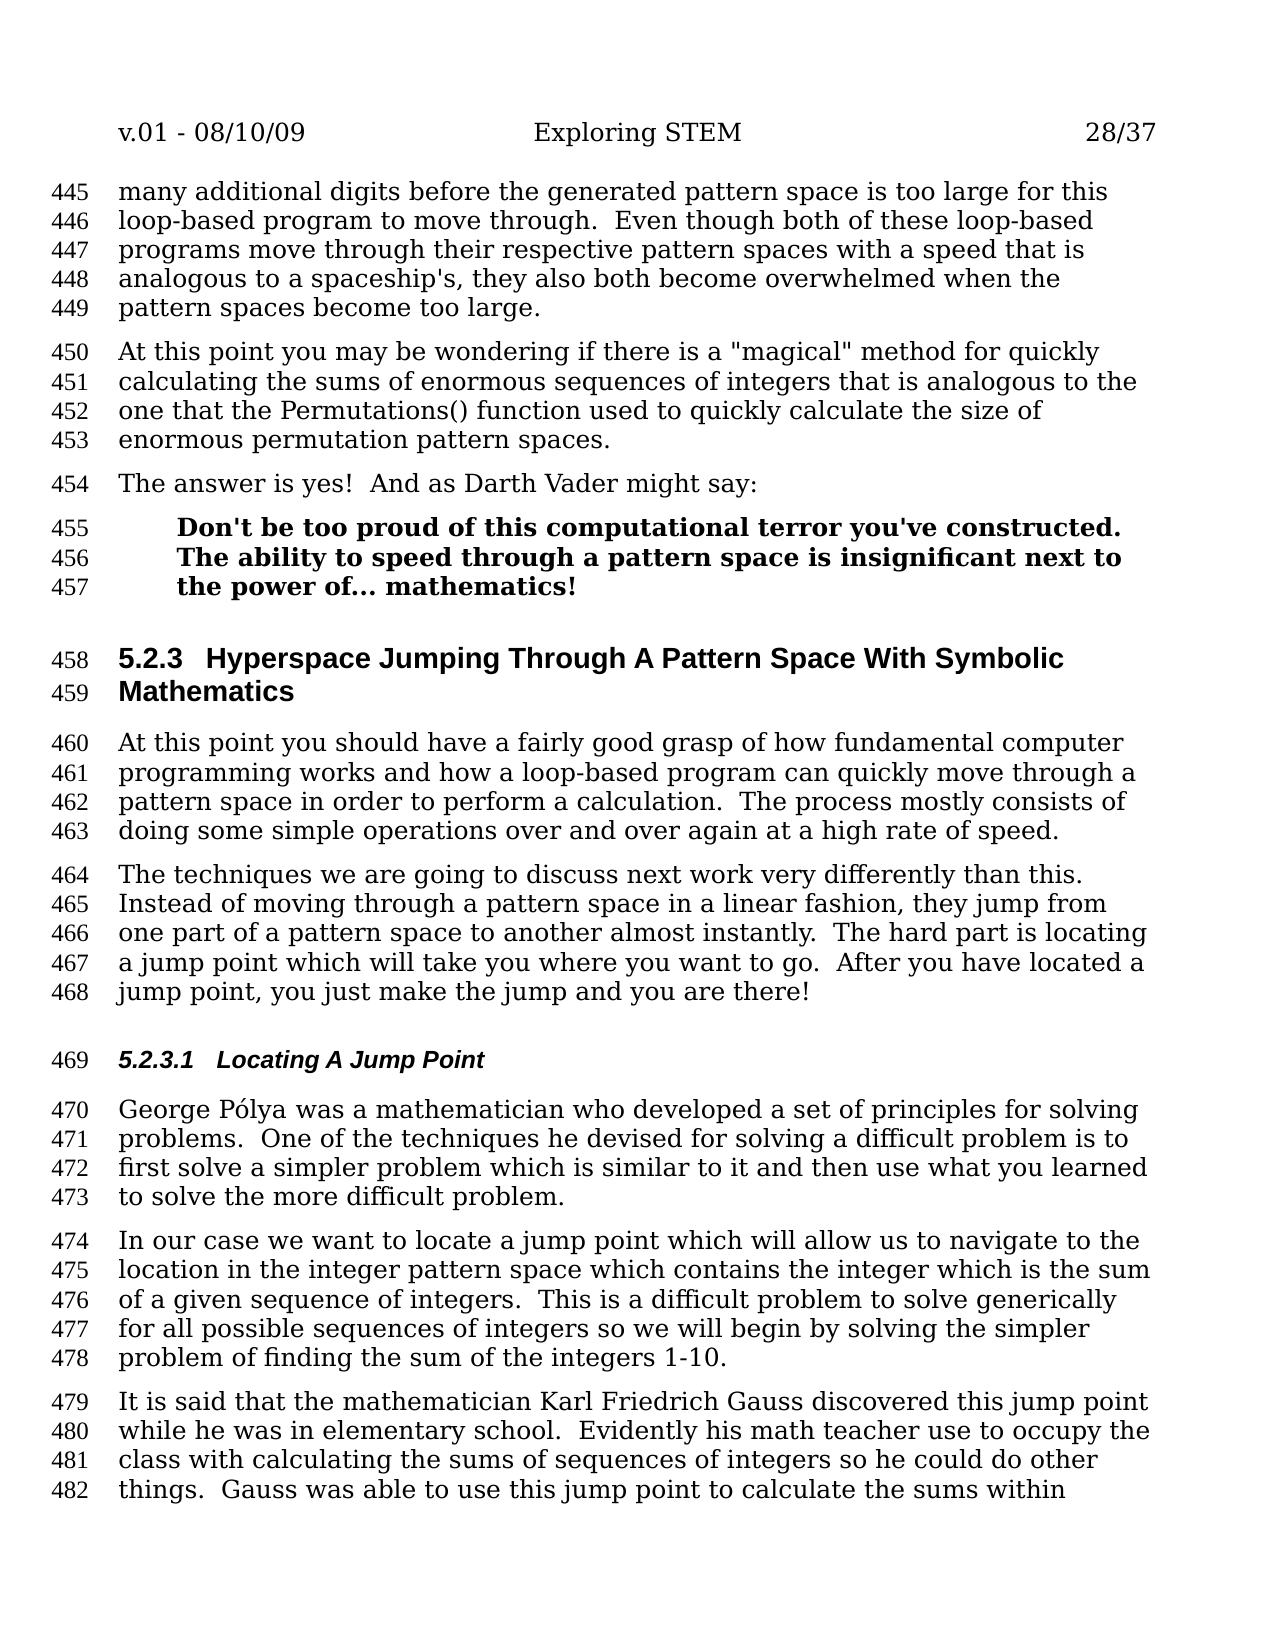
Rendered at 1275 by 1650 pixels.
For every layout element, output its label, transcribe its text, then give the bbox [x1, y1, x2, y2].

text At this point you should have a fairly good grasp of how fundamental computer programming works and how a loop-based program can quickly move through a pattern space in order to perform a calculation. The process mostly consists of doing some simple operations over and over again at a high rate of speed. [118, 729, 1157, 845]
subtitle Hyperspace Jumping Through A Pattern Space With Symbolic Mathematics [118, 641, 1157, 708]
text It is said that the mathematician Karl Friedrich Gauss discovered this jump point while he was in elementary school. Evidently his math teacher use to occupy the class with calculating the sums of sequences of integers so he could do other things. Gauss was able to use this jump point to calculate the sums within [118, 1387, 1157, 1504]
text George Pólya was a mathematician who developed a set of principles for solving problems. One of the techniques he devised for solving a difficult problem is to first solve a simpler problem which is similar to it and then use what you learned to solve the more difficult problem. [118, 1095, 1157, 1212]
text Don't be too proud of this computational terror you've constructed. The ability to speed through a pattern space is insignificant next to the power of... mathematics! [176, 513, 1157, 602]
text At this point you may be wondering if there is a "magical" method for quickly calculating the sums of enormous sequences of integers that is analogous to the one that the Permutations() function used to quickly calculate the size of enormous permutation pattern spaces. [118, 338, 1157, 454]
text many additional digits before the generated pattern space is too large for this loop-based program to move through. Even though both of these loop-based programs move through their respective pattern spaces with a speed that is analogous to a spaceship's, they also both become overwhelmed when the pattern spaces become too large. [118, 177, 1157, 323]
text The techniques we are going to discuss next work very differently than this. Instead of moving through a pattern space in a linear fashion, they jump from one part of a pattern space to another almost instantly. The hard part is locating a jump point which will take you where you want to go. After you have located a jump point, you just make the jump and you are there! [118, 860, 1157, 1006]
text The answer is yes! And as Darth Vader might say: [118, 469, 1157, 498]
text In our case we want to locate a jump point which will allow us to navigate to the location in the integer pattern space which contains the integer which is the sum of a given sequence of integers. This is a difficult problem to solve generically for all possible sequences of integers so we will begin by solving the simpler problem of finding the sum of the integers 1-10. [118, 1227, 1157, 1372]
subtitle Locating A Jump Point [118, 1045, 1157, 1074]
